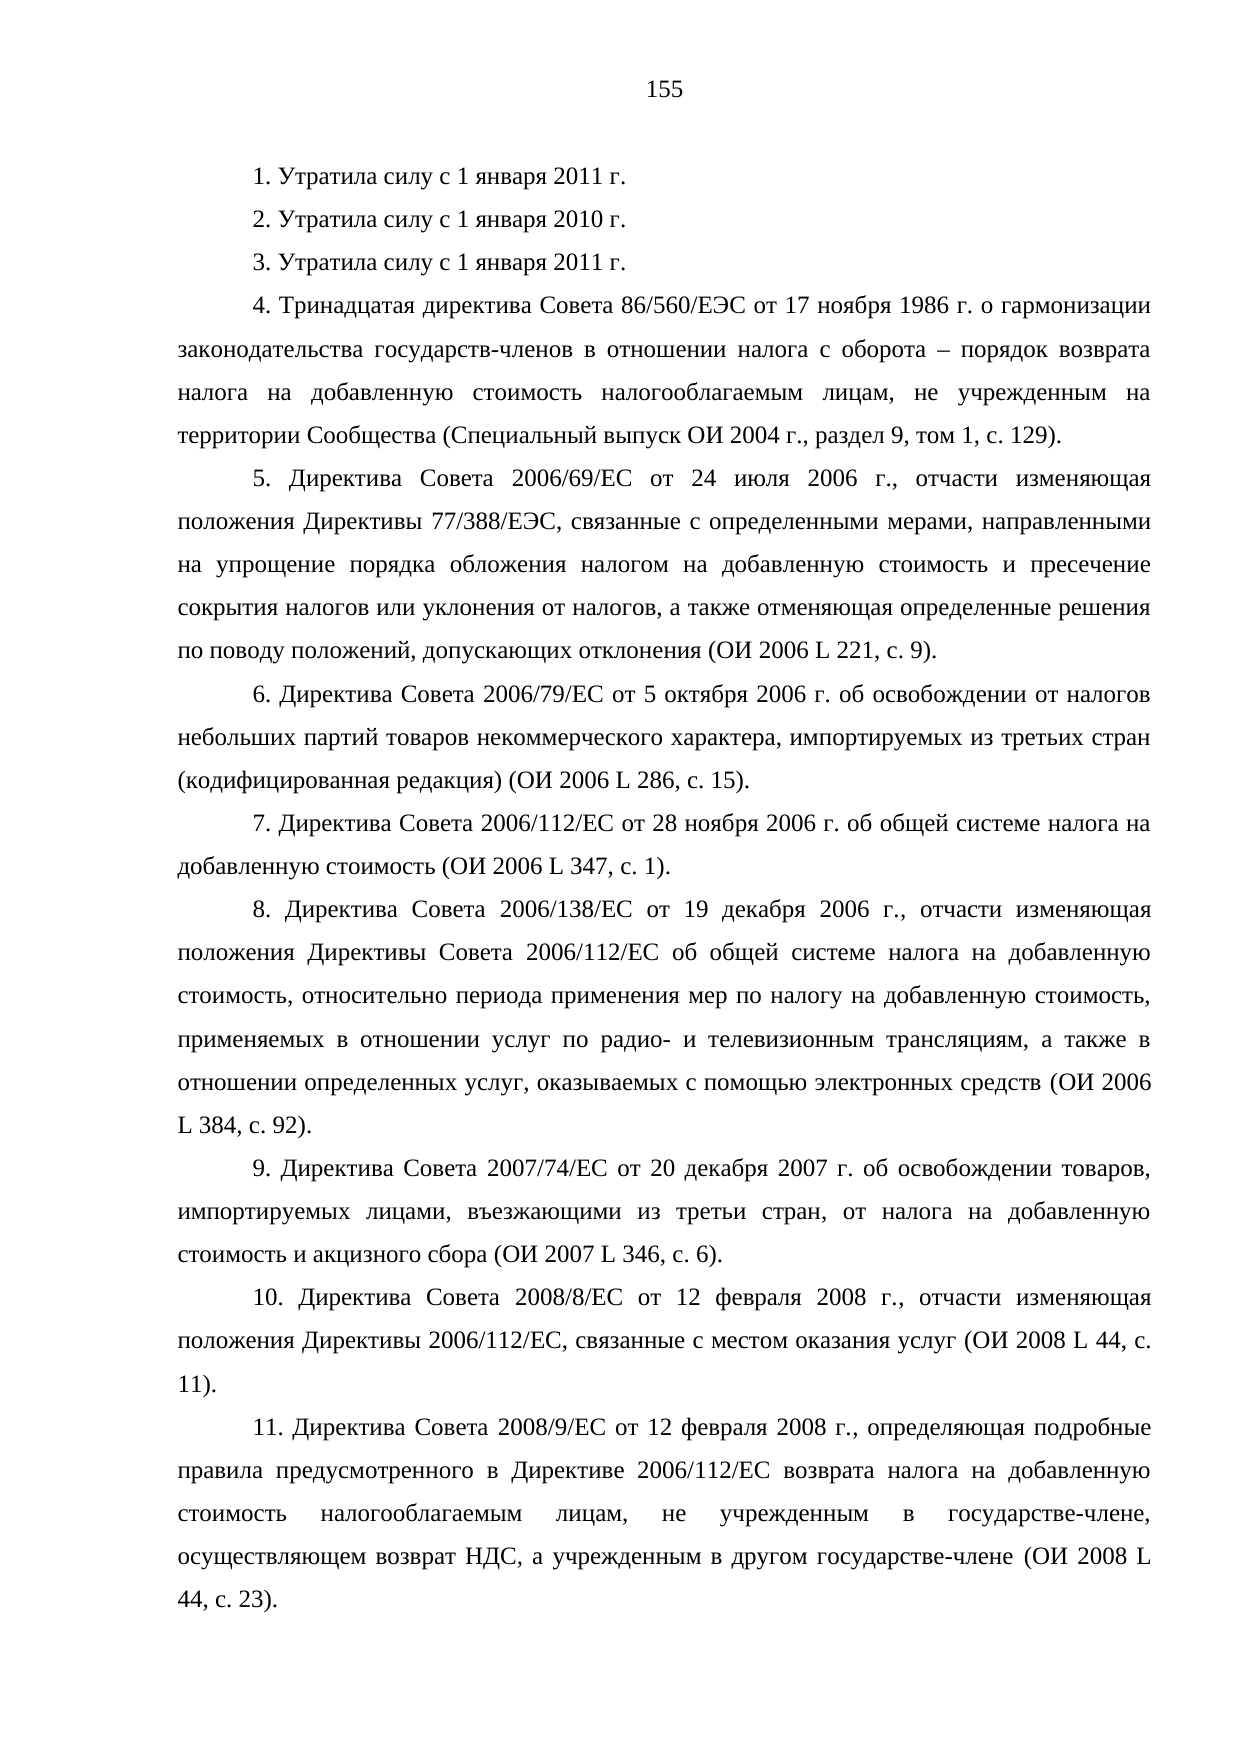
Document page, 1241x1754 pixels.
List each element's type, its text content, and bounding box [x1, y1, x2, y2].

text 9. Директива Совета 2007/74/ЕС от 20 декабря 2007 г. об освобождении товаров, импортируемых лицами, въезжающими из третьи стран, от налога на добавленную стоимость и акцизного сбора (OИ 2007 L 346, с. 6). [177, 1153, 1152, 1268]
text 11. Директива Совета 2008/9/ЕС от 12 февраля 2008 г., определяющая подробные правила предусмотренного в Директиве 2006/112/ЕС возврата налога на добавленную стоимость налогооблагаемым лицам, не учрежденным в государстве-члене, осуществляющем возврат НДС, а учрежденным в другом государстве-члене (OИ 2008 L 44, с. 23). [177, 1412, 1152, 1613]
text 6. Директива Совета 2006/79/ЕС от 5 октября 2006 г. об освобождении от налогов небольших партий товаров некоммерческого характера, импортируемых из третьих стран (кодифицированная редакция) (OИ 2006 L 286, с. 15). [177, 679, 1152, 794]
text 5. Директива Совета 2006/69/ЕС от 24 июля 2006 г., отчасти изменяющая положения Директивы 77/388/ЕЭС, связанные с определенными мерами, направленными на упрощение порядка обложения налогом на добавленную стоимость и пресечение сокрытия налогов или уклонения от налогов, а также отменяющая определенные решения по поводу положений, допускающих отклонения (ОИ 2006 L 221, с. 9). [177, 463, 1152, 664]
text 10. Директива Совета 2008/8/ЕС от 12 февраля 2008 г., отчасти изменяющая положения Директивы 2006/112/ЕС, связанные с местом оказания услуг (OИ 2008 L 44, с. 11). [177, 1282, 1152, 1397]
text 4. Тринадцатая директива Совета 86/560/ЕЭС от 17 ноября 1986 г. о гармонизации законодательства государств-членов в отношении налога с оборота – порядок возврата налога на добавленную стоимость налогооблагаемым лицам, не учрежденным на территории Сообщества (Специальный выпуск ОИ 2004 г., раздел 9, том 1, с. 129). [177, 291, 1152, 449]
text 1. Утратила силу с 1 января 2011 г. [177, 161, 1152, 190]
text 8. Директива Совета 2006/138/ЕС от 19 декабря 2006 г., отчасти изменяющая положения Директивы Совета 2006/112/ЕС об общей системе налога на добавленную стоимость, относительно периода применения мер по налогу на добавленную стоимость, применяемых в отношении услуг по радио- и телевизионным трансляциям, а также в отношении определенных услуг, оказываемых с помощью электронных средств (OИ 2006 L 384, с. 92). [177, 894, 1152, 1139]
text 7. Директива Совета 2006/112/ЕС от 28 ноября 2006 г. об общей системе налога на добавленную стоимость (OИ 2006 L 347, с. 1). [177, 808, 1152, 880]
text 2. Утратила силу с 1 января 2010 г. [177, 204, 1152, 233]
text 3. Утратила силу с 1 января 2011 г. [177, 247, 1152, 276]
